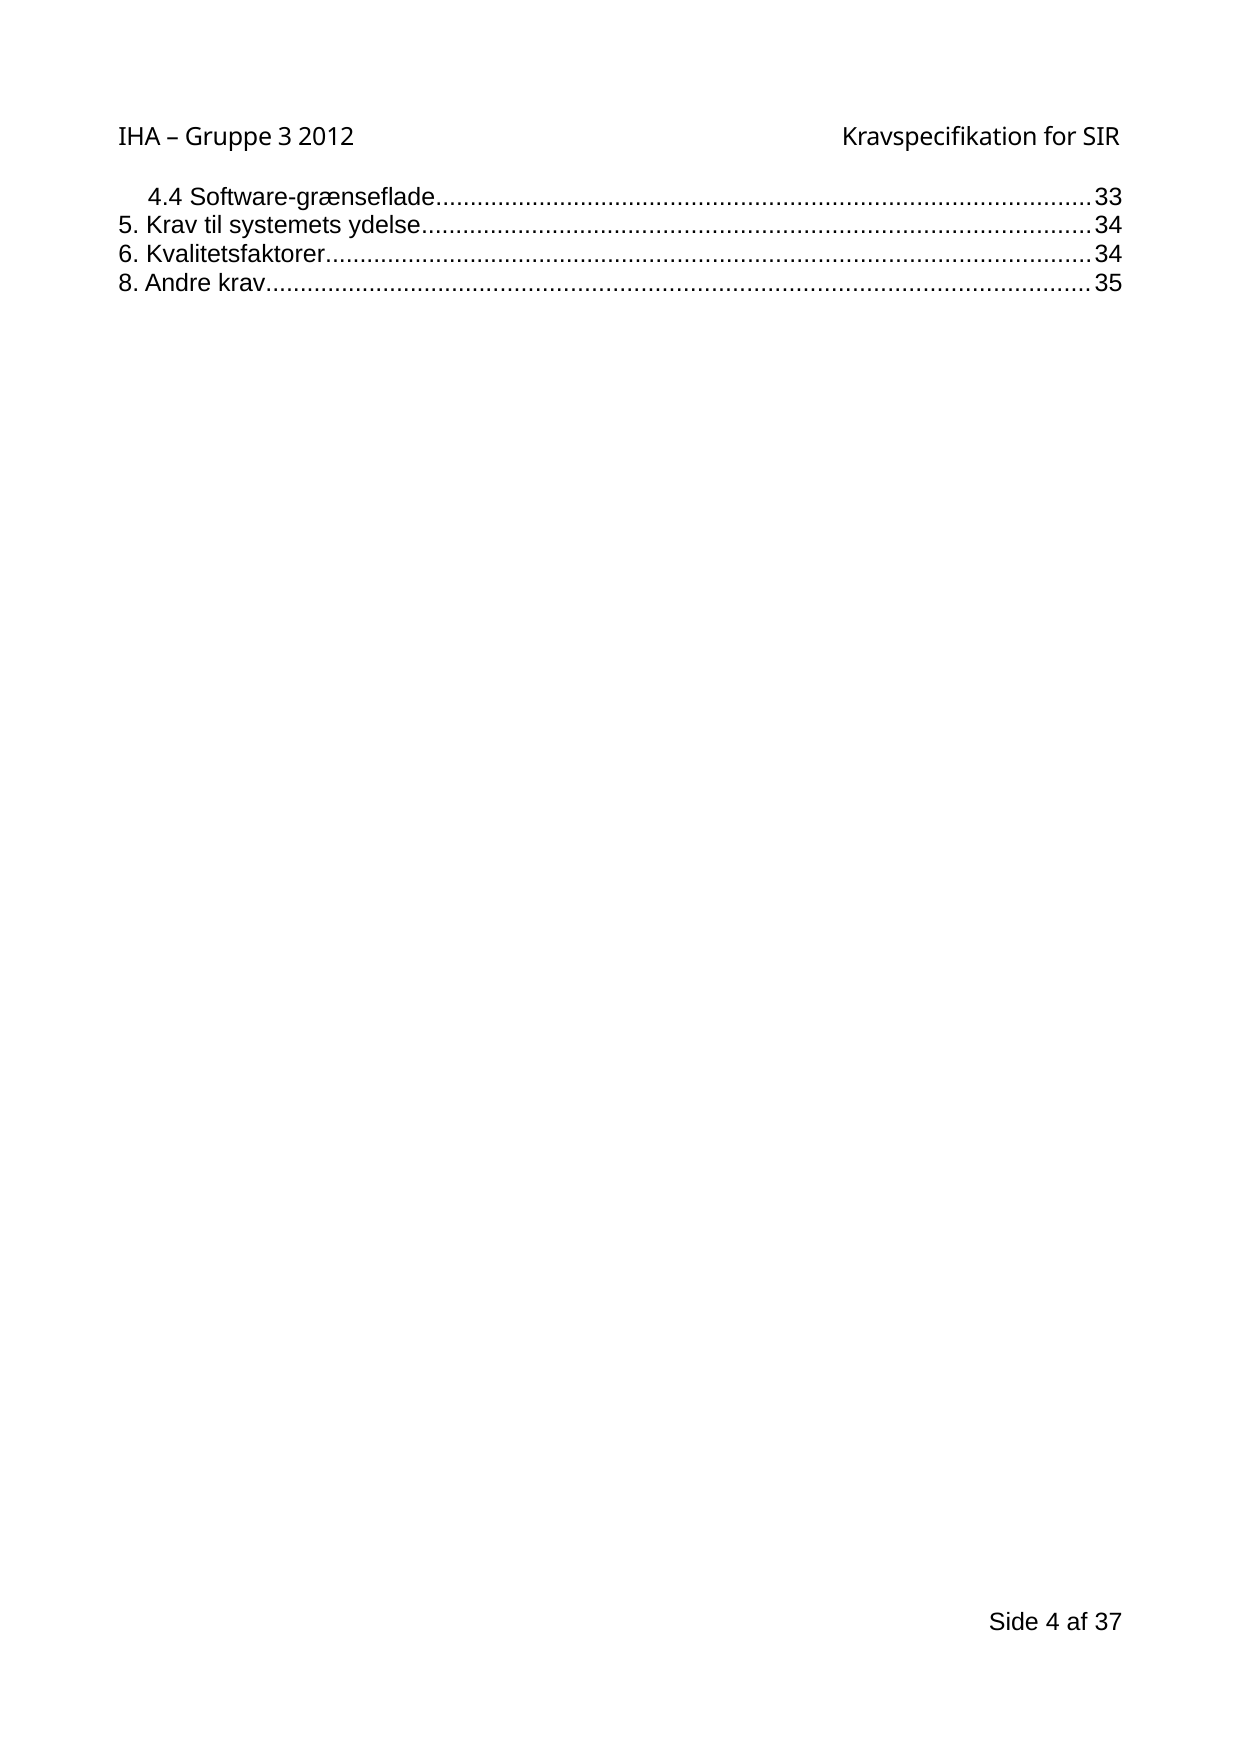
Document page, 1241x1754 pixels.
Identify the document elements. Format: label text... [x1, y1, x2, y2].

text 5. Krav til systemets ydelse 34 [118, 210, 1122, 239]
text 8. Andre krav 35 [118, 268, 1122, 297]
text 4.4 Software-grænseflade 33 [148, 182, 1122, 210]
text 6. Kvalitetsfaktorer 34 [118, 239, 1122, 268]
